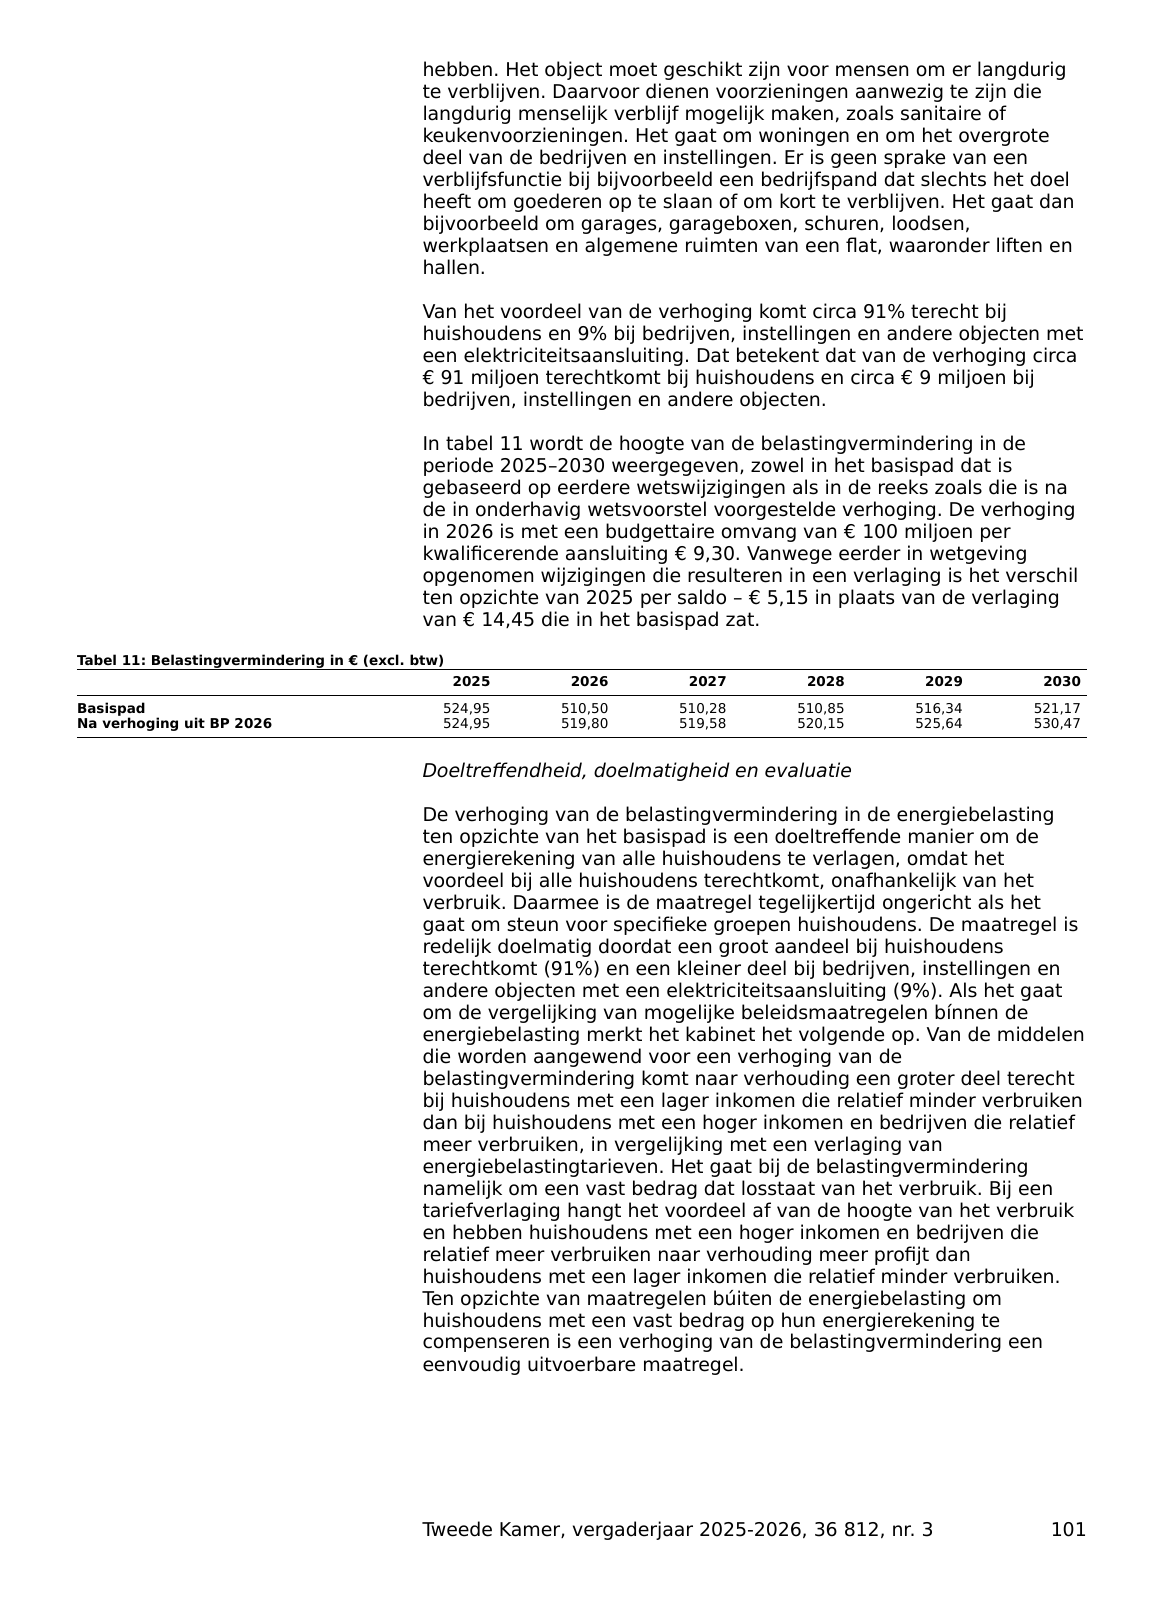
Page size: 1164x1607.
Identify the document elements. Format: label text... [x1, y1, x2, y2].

text Van het voordeel van de verhoging komt circa 91% terecht bij huishoudens en 9% bij bedrijven, instellingen en andere objecten met een elektriciteitsaansluiting. Dat betekent dat van de verhoging circa € 91 miljoen terechtkomt bij huishoudens en circa € 9 miljoen bij bedrijven, instellingen en andere objecten. [422, 301, 1087, 411]
table_cell 516,34 [850, 696, 968, 716]
table_cell 510,28 [614, 696, 732, 716]
table_cell 2027 [614, 670, 732, 695]
table_cell 519,80 [496, 716, 614, 737]
text De verhoging van de belastingvermindering in de energiebelasting ten opzichte van het basispad is een doeltreffende manier om de energierekening van alle huishoudens te verlagen, omdat het voordeel bij alle huishoudens terechtkomt, onafhankelijk van het verbruik. Daarmee is de maatregel tegelijkertijd ongericht als het gaat om steun voor specifieke groepen huishoudens. De maatregel is redelijk doelmatig doordat een groot aandeel bij huishoudens terechtkomt (91%) en een kleiner deel bij bedrijven, instellingen en andere objecten met een elektriciteitsaansluiting (9%). Als het gaat om de vergelijking van mogelijke beleidsmaatregelen bínnen de energiebelasting merkt het kabinet het volgende op. Van de middelen die worden aangewend voor een verhoging van de belastingvermindering komt naar verhouding een groter deel terecht bij huishoudens met een lager inkomen die relatief minder verbruiken dan bij huishoudens met een hoger inkomen en bedrijven die relatief meer verbruiken, in vergelijking met een verlaging van energiebelastingtarieven. Het gaat bij de belastingvermindering namelijk om een vast bedrag dat losstaat van het verbruik. Bij een tariefverlaging hangt het voordeel af van de hoogte van het verbruik en hebben huishoudens met een hoger inkomen en bedrijven die relatief meer verbruiken naar verhouding meer profijt dan huishoudens met een lager inkomen die relatief minder verbruiken. Ten opzichte van maatregelen búiten de energiebelasting om huishoudens met een vast bedrag op hun energierekening te compenseren is een verhoging van de belastingvermindering een eenvoudig uitvoerbare maatregel. [422, 804, 1087, 1375]
table_cell 525,64 [850, 716, 968, 737]
table_cell Basispad [77, 696, 378, 716]
table_cell 524,95 [378, 696, 496, 716]
text hebben. Het object moet geschikt zijn voor mensen om er langdurig te verblijven. Daarvoor dienen voorzieningen aanwezig te zijn die langdurig menselijk verblijf mogelijk maken, zoals sanitaire of keukenvoorzieningen. Het gaat om woningen en om het overgrote deel van de bedrijven en instellingen. Er is geen sprake van een verblijfsfunctie bij bijvoorbeeld een bedrijfspand dat slechts het doel heeft om goederen op te slaan of om kort te verblijven. Het gaat dan bijvoorbeeld om garages, garageboxen, schuren, loodsen, werkplaatsen en algemene ruimten van een flat, waaronder liften en hallen. [422, 59, 1087, 279]
table_cell 2028 [732, 670, 850, 695]
table_header Tabel 11: Belastingvermindering in € (excl. btw) [77, 653, 1087, 668]
table_cell 2030 [969, 670, 1087, 695]
table_cell 2026 [496, 670, 614, 695]
table_cell 521,17 [969, 696, 1087, 716]
table_cell 510,50 [496, 696, 614, 716]
table_cell 2029 [850, 670, 968, 695]
table_cell 519,58 [614, 716, 732, 737]
table_cell 520,15 [732, 716, 850, 737]
text In tabel 11 wordt de hoogte van de belastingvermindering in de periode 2025–2030 weergegeven, zowel in het basispad dat is gebaseerd op eerdere wetswijzigingen als in de reeks zoals die is na de in onderhavig wetsvoorstel voorgestelde verhoging. De verhoging in 2026 is met een budgettaire omvang van € 100 miljoen per kwalificerende aansluiting € 9,30. Vanwege eerder in wetgeving opgenomen wijzigingen die resulteren in een verlaging is het verschil ten opzichte van 2025 per saldo – € 5,15 in plaats van de verlaging van € 14,45 die in het basispad zat. [422, 433, 1087, 631]
table_cell Na verhoging uit BP 2026 [77, 716, 378, 737]
table_cell [77, 670, 378, 695]
table_cell 530,47 [969, 716, 1087, 737]
table_cell 510,85 [732, 696, 850, 716]
subtitle Doeltreffendheid, doelmatigheid en evaluatie [422, 760, 1087, 782]
table_cell 524,95 [378, 716, 496, 737]
table_cell 2025 [378, 670, 496, 695]
